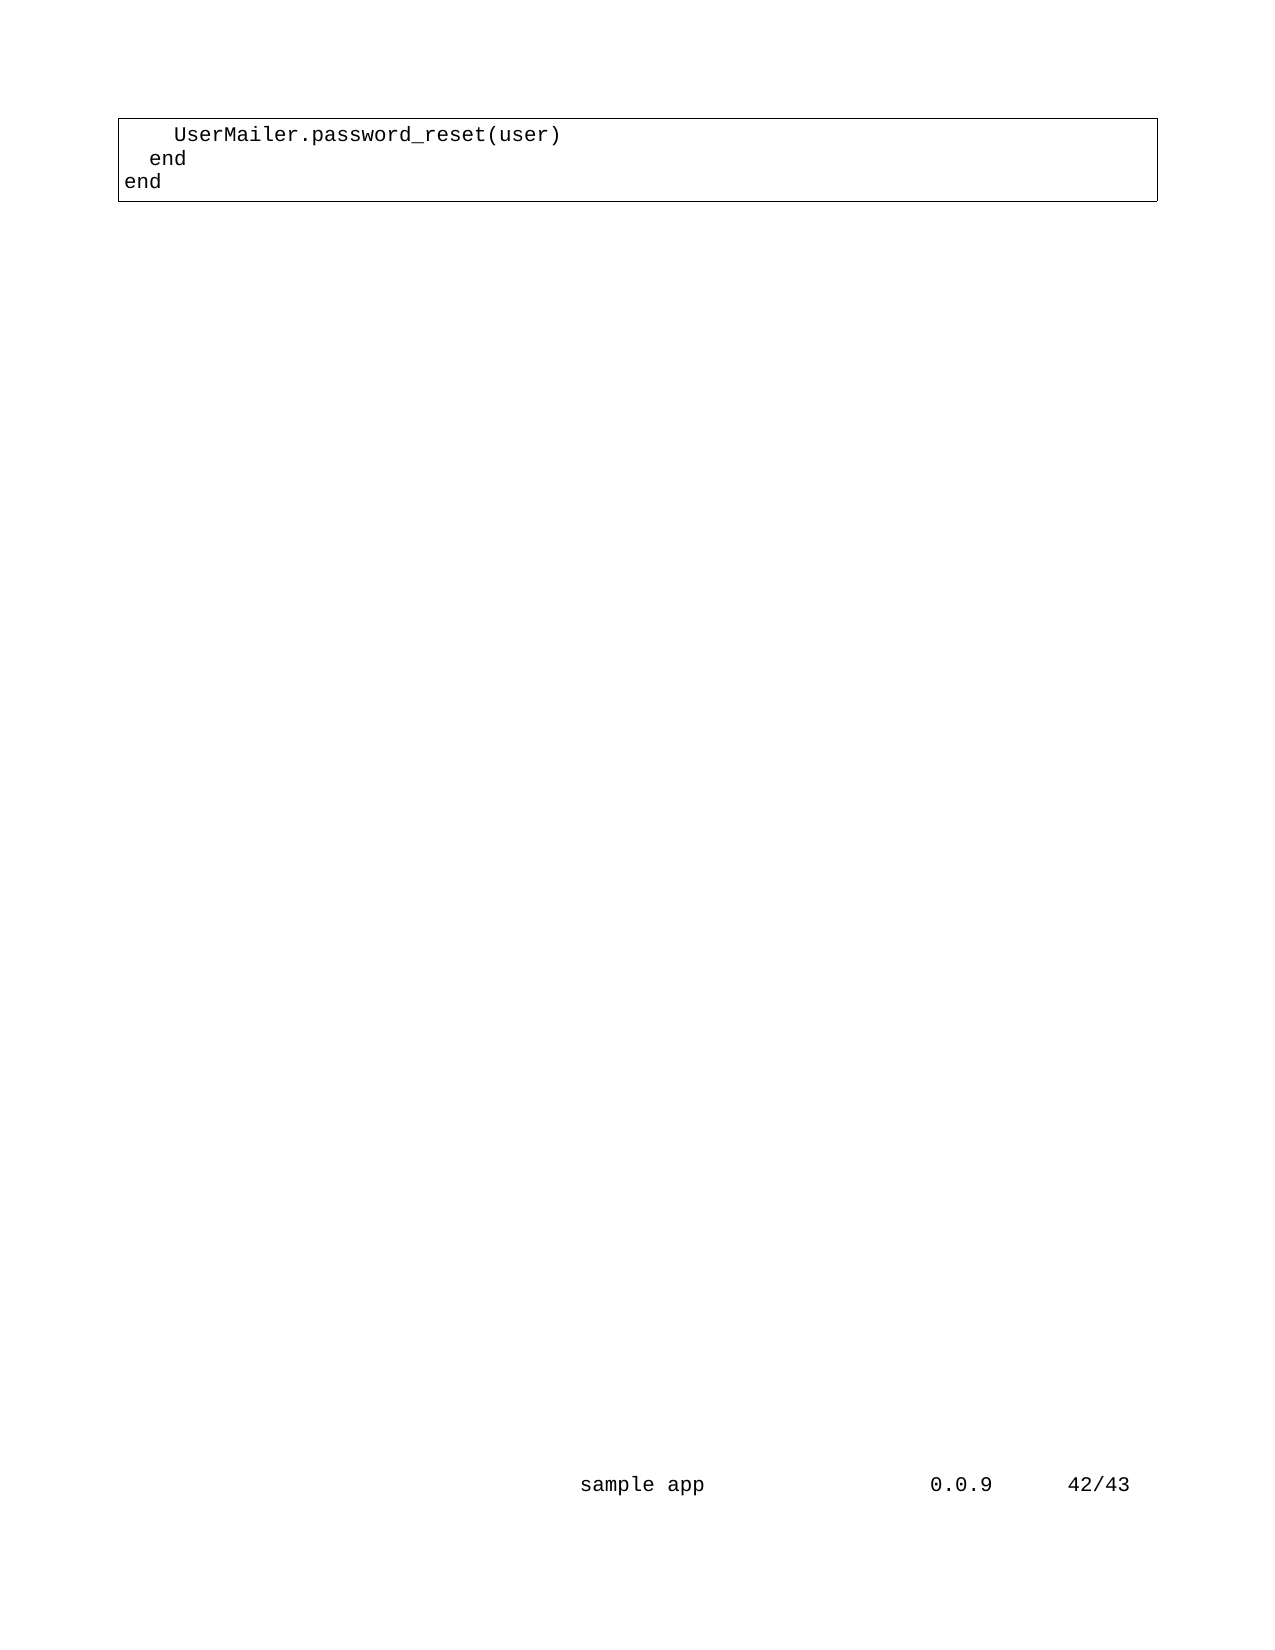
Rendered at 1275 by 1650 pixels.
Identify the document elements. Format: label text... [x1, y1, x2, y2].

table_header UserMailer.password_reset(user) end end [119, 119, 1157, 201]
